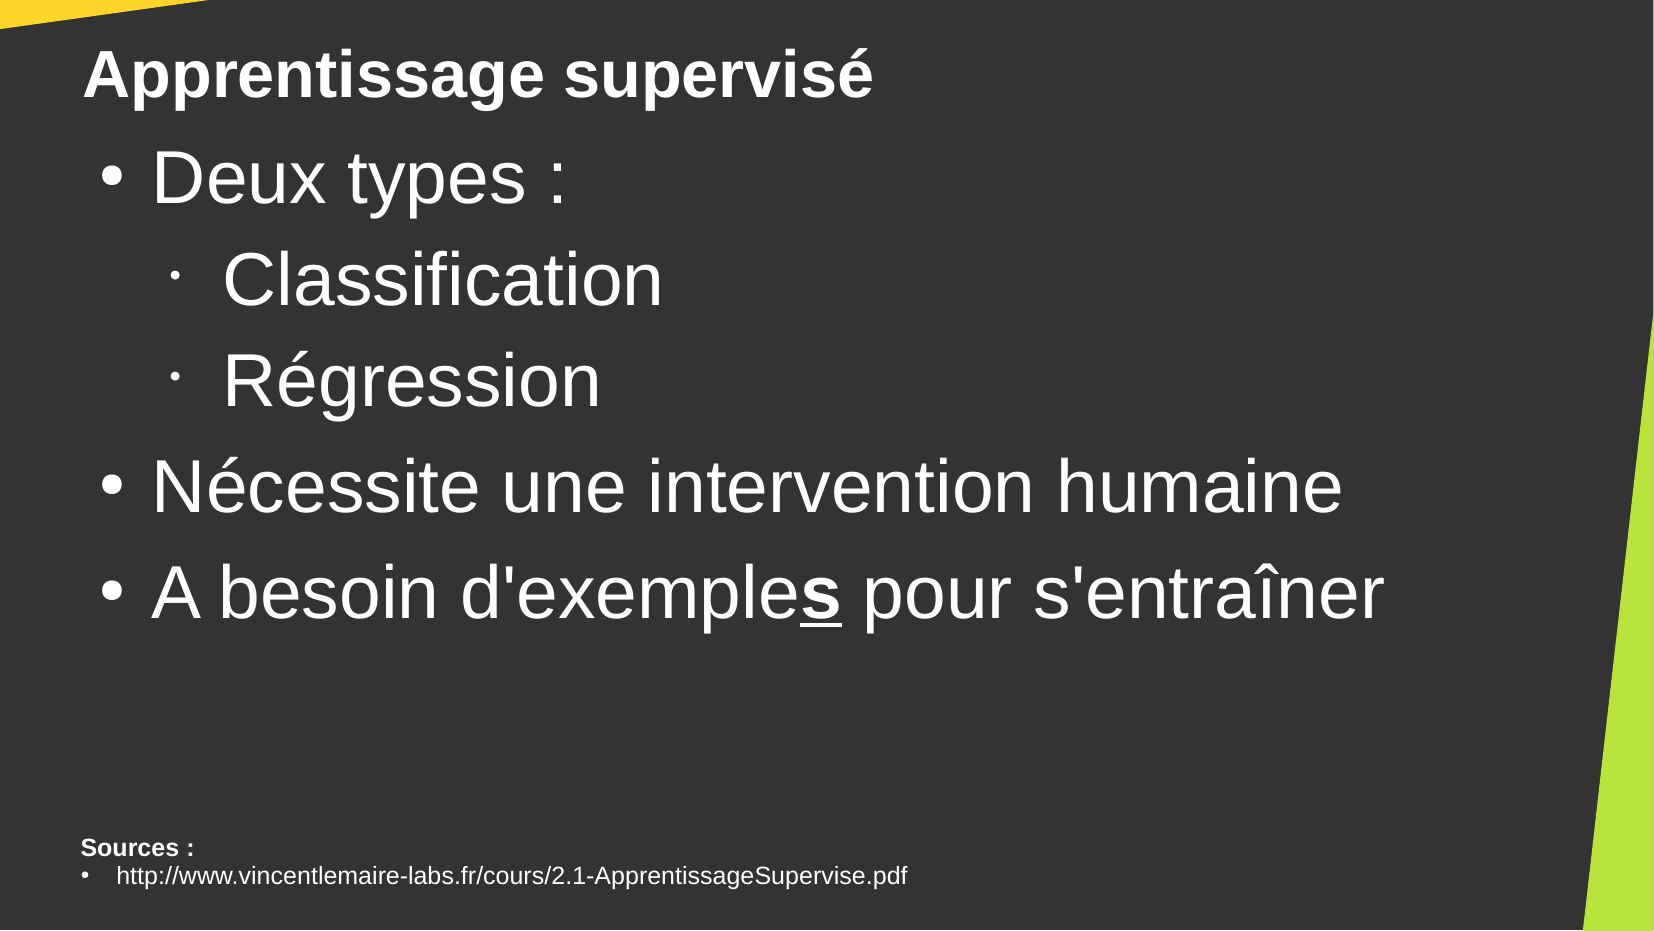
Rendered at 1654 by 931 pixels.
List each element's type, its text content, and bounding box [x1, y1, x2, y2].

list Deux types : Classification Régression Nécessite une intervention humaine A besoin d'exemples pour s'entraîner [80, 135, 1560, 709]
text_box [0, 0, 209, 30]
title Apprentissage supervisé [82, 37, 1571, 115]
text_box [1582, 306, 1654, 931]
text_box Sources : http://www.vincentlemaire-labs.fr/cours/2.1-ApprentissageSupervise.pdf [65, 826, 1483, 926]
